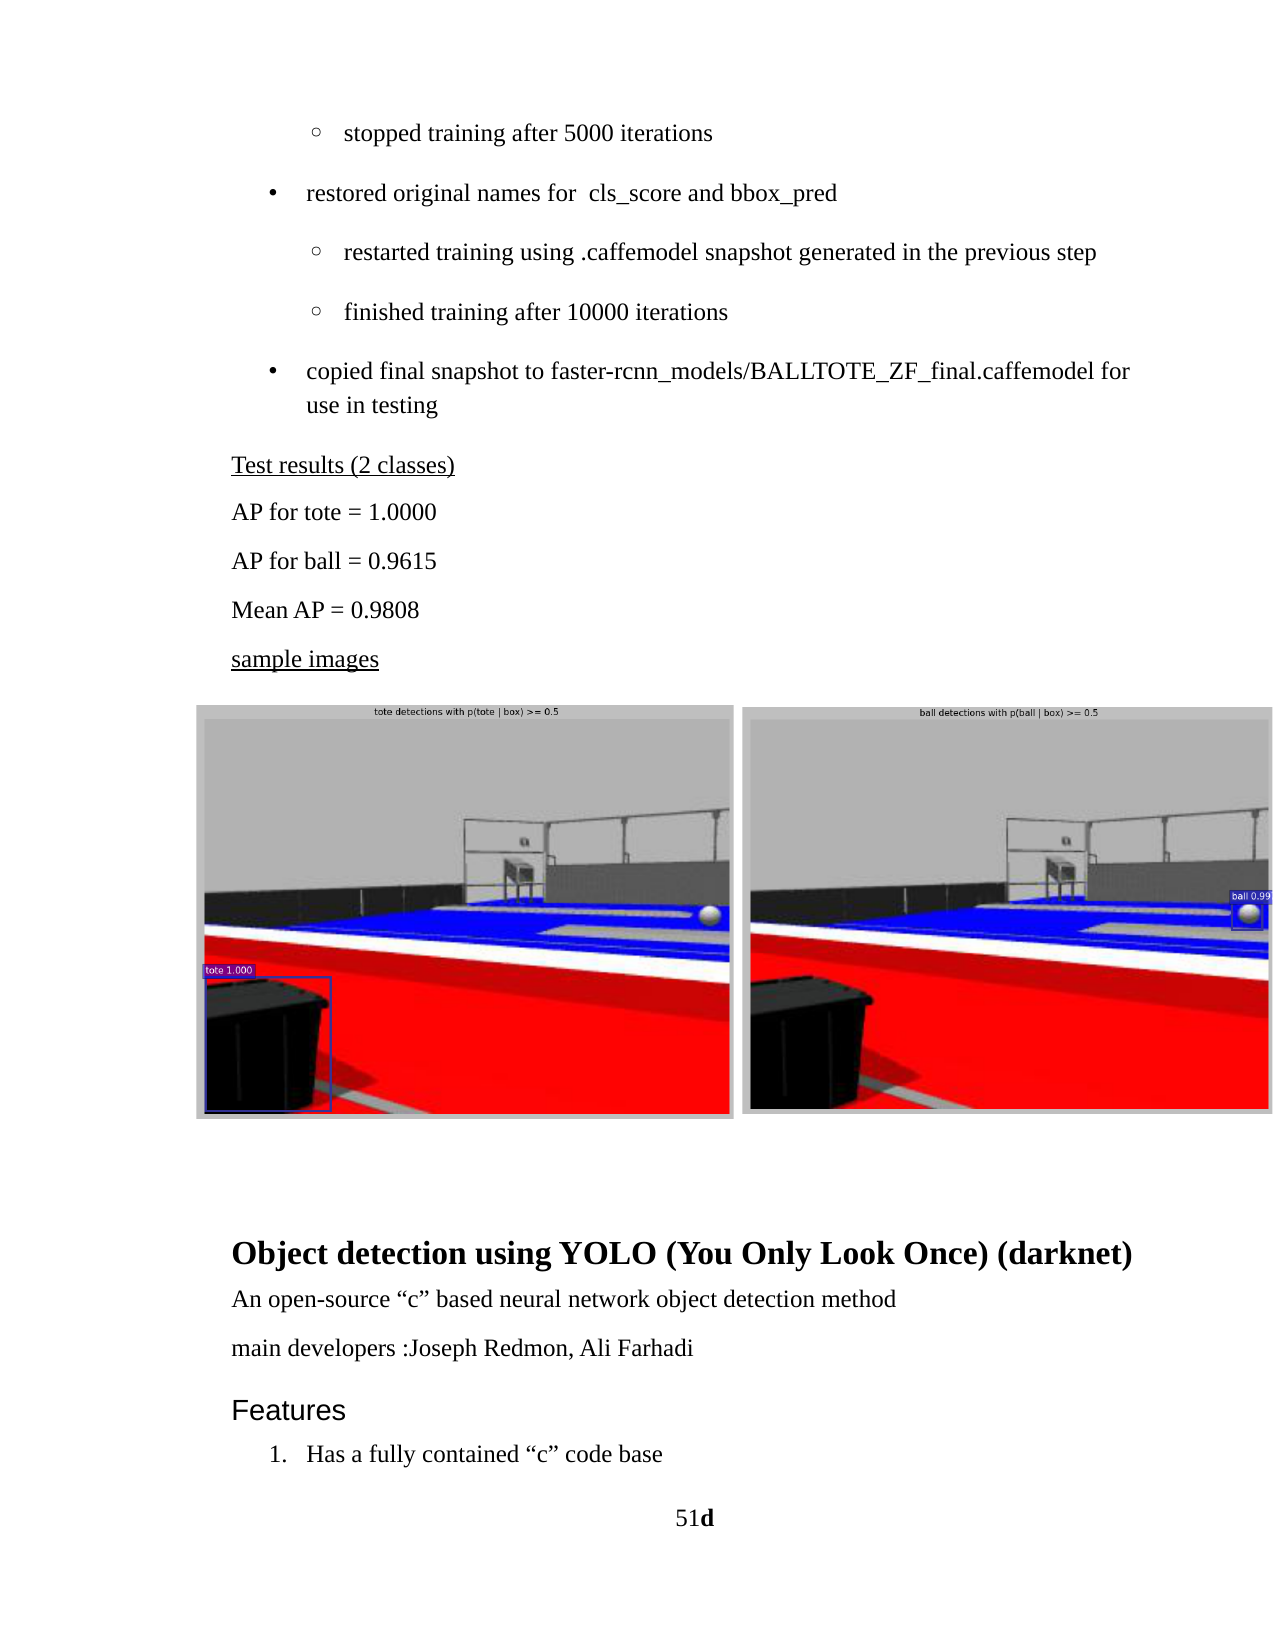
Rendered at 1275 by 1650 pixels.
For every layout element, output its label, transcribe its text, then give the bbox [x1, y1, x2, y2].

picture [742, 707, 1273, 1114]
text AP for ball = 0.9615 [231, 546, 1158, 575]
text Test results (2 classes) [231, 450, 1158, 479]
list restarted training using .caffemodel snapshot generated in the previous step [306, 237, 1158, 266]
list stopped training after 5000 iterations [306, 118, 1158, 147]
list finished training after 10000 iterations [306, 297, 1158, 325]
subtitle Object detection using YOLO (You Only Look Once) (darknet) [231, 1233, 1158, 1272]
text An open-source “c” based neural network object detection method [231, 1284, 1158, 1313]
subtitle Features [231, 1393, 1158, 1426]
list copied final snapshot to faster-rcnn_models/BALLTOTE_ZF_final.caffemodel for use in testing [269, 356, 1158, 419]
list Has a fully contained “c” code base [269, 1439, 1158, 1467]
picture [196, 705, 734, 1119]
text main developers :Joseph Redmon, Ali Farhadi [231, 1333, 1158, 1362]
text Mean AP = 0.9808 [231, 595, 1158, 624]
text AP for tote = 1.0000 [231, 497, 1158, 526]
list restored original names for cls_score and bbox_pred [269, 178, 1158, 206]
text sample images [231, 644, 1158, 673]
